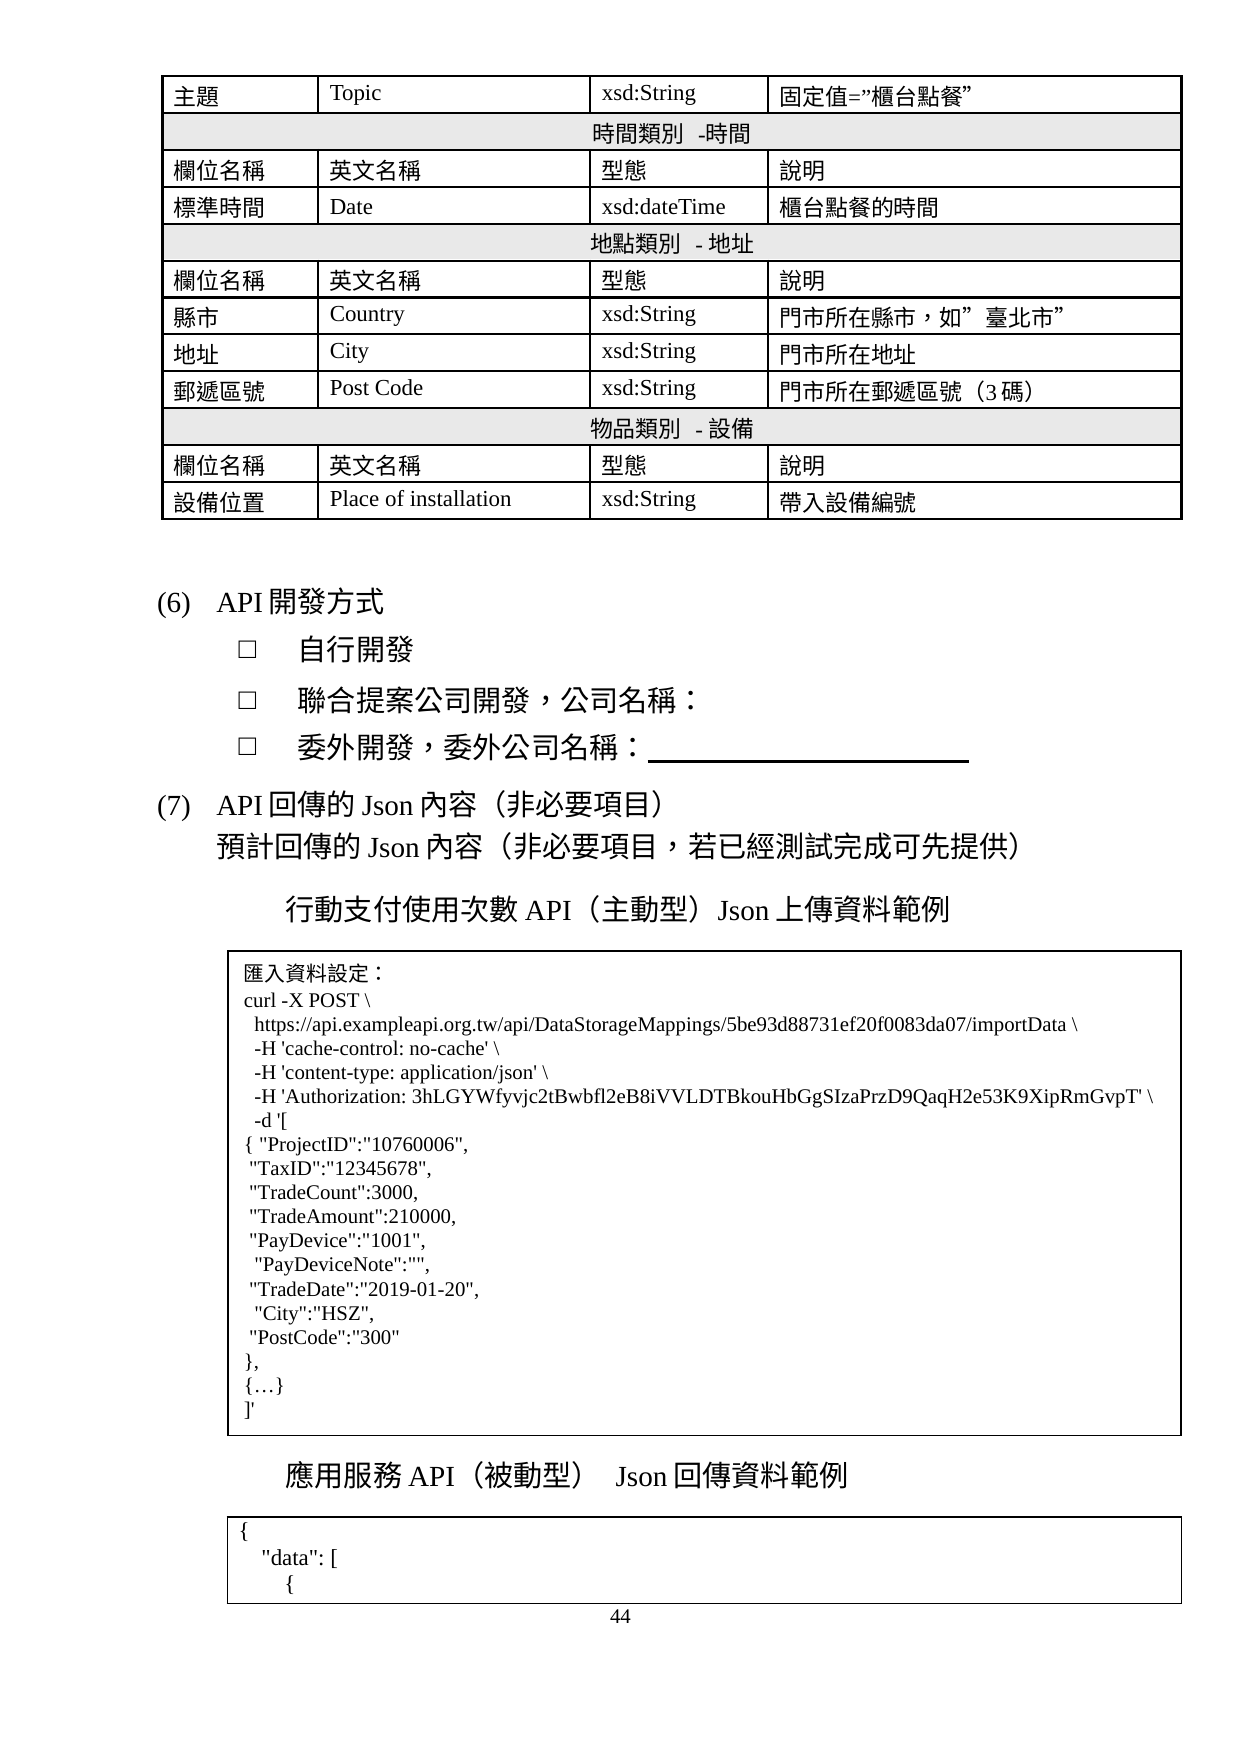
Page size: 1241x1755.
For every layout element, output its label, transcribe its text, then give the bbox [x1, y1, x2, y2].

table_cell 門市所在郵遞區號（3碼） [769, 372, 1180, 407]
table_cell 物品類別 - 設備 [164, 409, 1180, 444]
table_cell 英文名稱 [319, 151, 589, 186]
text 預計回傳的Json內容（非必要項目，若已經測試完成可先提供） [216, 823, 1128, 866]
text 行動支付使用次數API（主動型）Json上傳資料範例 [227, 887, 1128, 950]
table_cell Date [319, 188, 589, 223]
text curl -X POST \ [244, 988, 1166, 1012]
text 匯入資料設定： [244, 959, 1166, 988]
table_cell 地址 [164, 335, 317, 370]
text "TradeCount":3000, [244, 1180, 1166, 1204]
text 應用服務API（被動型） Json回傳資料範例 [227, 1453, 1128, 1495]
table_cell 地點類別 - 地址 [164, 225, 1180, 259]
text ]' [244, 1397, 1166, 1421]
table_cell 帶入設備編號 [769, 483, 1180, 518]
table_cell 說明 [769, 151, 1180, 186]
table_cell 標準時間 [164, 188, 317, 223]
text "TradeAmount":210000, [244, 1204, 1166, 1228]
table_cell 型態 [591, 262, 767, 296]
table_cell 型態 [591, 446, 767, 481]
list API回傳的Json內容（非必要項目） [157, 781, 1114, 823]
table_cell 型態 [591, 151, 767, 186]
text -d '[ [244, 1108, 1166, 1132]
table_cell xsd:String [591, 299, 767, 333]
text "PayDeviceNote":"", [244, 1252, 1166, 1276]
table_cell 英文名稱 [319, 262, 589, 296]
text "City":"HSZ", [244, 1301, 1166, 1324]
table_cell 固定值=”櫃台點餐” [769, 77, 1180, 112]
text "TaxID":"12345678", [244, 1156, 1166, 1180]
text -H 'Authorization: 3hLGYWfyvjc2tBwbfl2eB8iVVLDTBkouHbGgSIzaPrzD9QaqH2e53K9XipRmGvpT' \ [244, 1084, 1166, 1108]
table_cell 欄位名稱 [164, 262, 317, 296]
table_cell 聯合提案公司開發，公司名稱： [286, 676, 1028, 722]
text { "ProjectID":"10760006", [244, 1132, 1166, 1156]
text https://api.exampleapi.org.tw/api/DataStorageMappings/5be93d88731ef20f0083da07/importData \ [244, 1012, 1166, 1036]
table_cell 欄位名稱 [164, 151, 317, 186]
table_cell 主題 [164, 77, 317, 112]
table_cell 櫃台點餐的時間 [769, 188, 1180, 223]
table_cell xsd:String [591, 77, 767, 112]
table_cell 說明 [769, 262, 1180, 296]
table_cell 英文名稱 [319, 446, 589, 481]
text [229, 952, 1180, 1435]
text }, [244, 1349, 1166, 1373]
table_cell xsd:String [591, 483, 767, 518]
text {…} [244, 1373, 1166, 1397]
text -H 'cache-control: no-cache' \ [244, 1036, 1166, 1060]
table_cell 門市所在地址 [769, 335, 1180, 370]
table_cell xsd:dateTime [591, 188, 767, 223]
list API開發方式 [157, 578, 1114, 621]
table_cell 說明 [769, 446, 1180, 481]
table_cell Post Code [319, 372, 589, 407]
table_cell 郵遞區號 [164, 372, 317, 407]
table_header 自行開發 [286, 621, 1028, 676]
table_header □ [227, 621, 286, 676]
table_cell □ [227, 722, 286, 768]
table_cell 設備位置 [164, 483, 317, 518]
table_cell 委外開發，委外公司名稱： [286, 722, 1028, 768]
table_cell xsd:String [591, 335, 767, 370]
table_cell Topic [319, 77, 589, 112]
table_cell xsd:String [591, 372, 767, 407]
table_header { "data": [ { [228, 1518, 1181, 1603]
text "TradeDate":"2019-01-20", [244, 1276, 1166, 1301]
table_cell □ [227, 676, 286, 722]
table_cell 欄位名稱 [164, 446, 317, 481]
table_cell City [319, 335, 589, 370]
text "PostCode":"300" [244, 1324, 1166, 1349]
text -H 'content-type: application/json' \ [244, 1060, 1166, 1084]
table_cell 門市所在縣市，如”臺北市” [769, 299, 1180, 333]
table_cell Country [319, 299, 589, 333]
table_cell Place of installation [319, 483, 589, 518]
table_cell 縣市 [164, 299, 317, 333]
table_cell 時間類別 -時間 [164, 114, 1180, 149]
text "PayDevice":"1001", [244, 1228, 1166, 1252]
